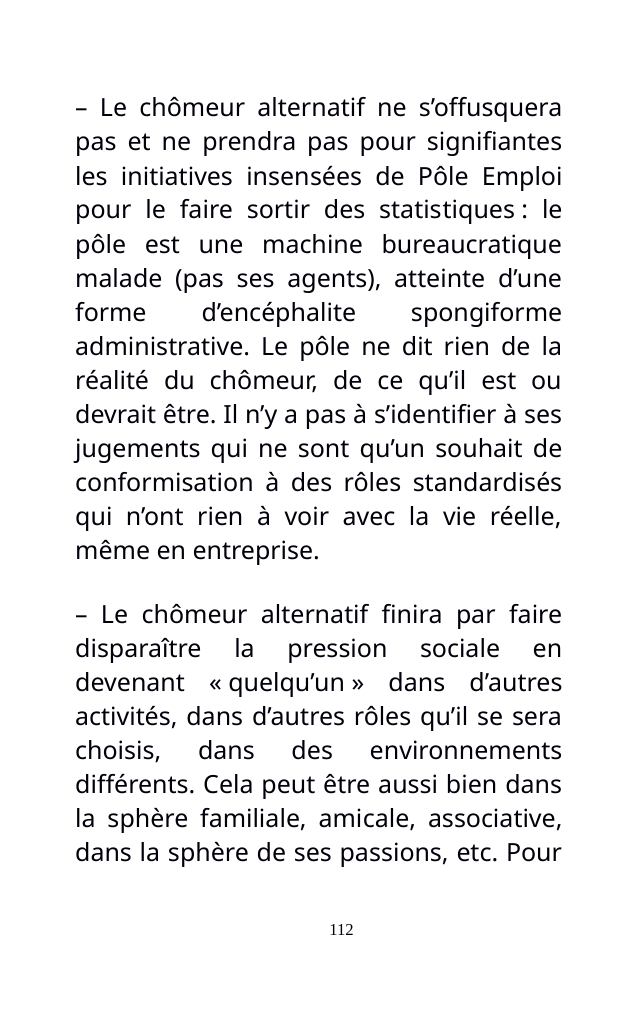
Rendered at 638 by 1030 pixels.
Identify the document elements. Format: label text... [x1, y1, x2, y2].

text – Le chômeur alternatif finira par faire disparaître la pression sociale en devenant « quelqu’un » dans d’autres activités, dans d’autres rôles qu’il se sera choisis, dans des environnements différents. Cela peut être aussi bien dans la sphère familiale, ami­cale, associative, dans la sphère de ses passions, etc. Pour [75, 596, 562, 869]
text – Le chômeur alternatif ne s’offusquera pas et ne prendra pas pour signifiantes les initiatives insen­sées de Pôle Emploi pour le faire sortir des statis­tiques : le pôle est une machine bureaucratique malade (pas ses agents), atteinte d’une forme d’encéphalite spongiforme administrative. Le pôle ne dit rien de la réalité du chômeur, de ce qu’il est ou devrait être. Il n’y a pas à s’identifier à ses juge­ments qui ne sont qu’un souhait de conformisa­tion à des rôles standardisés qui n’ont rien à voir avec la vie réelle, même en entreprise. [75, 90, 562, 567]
